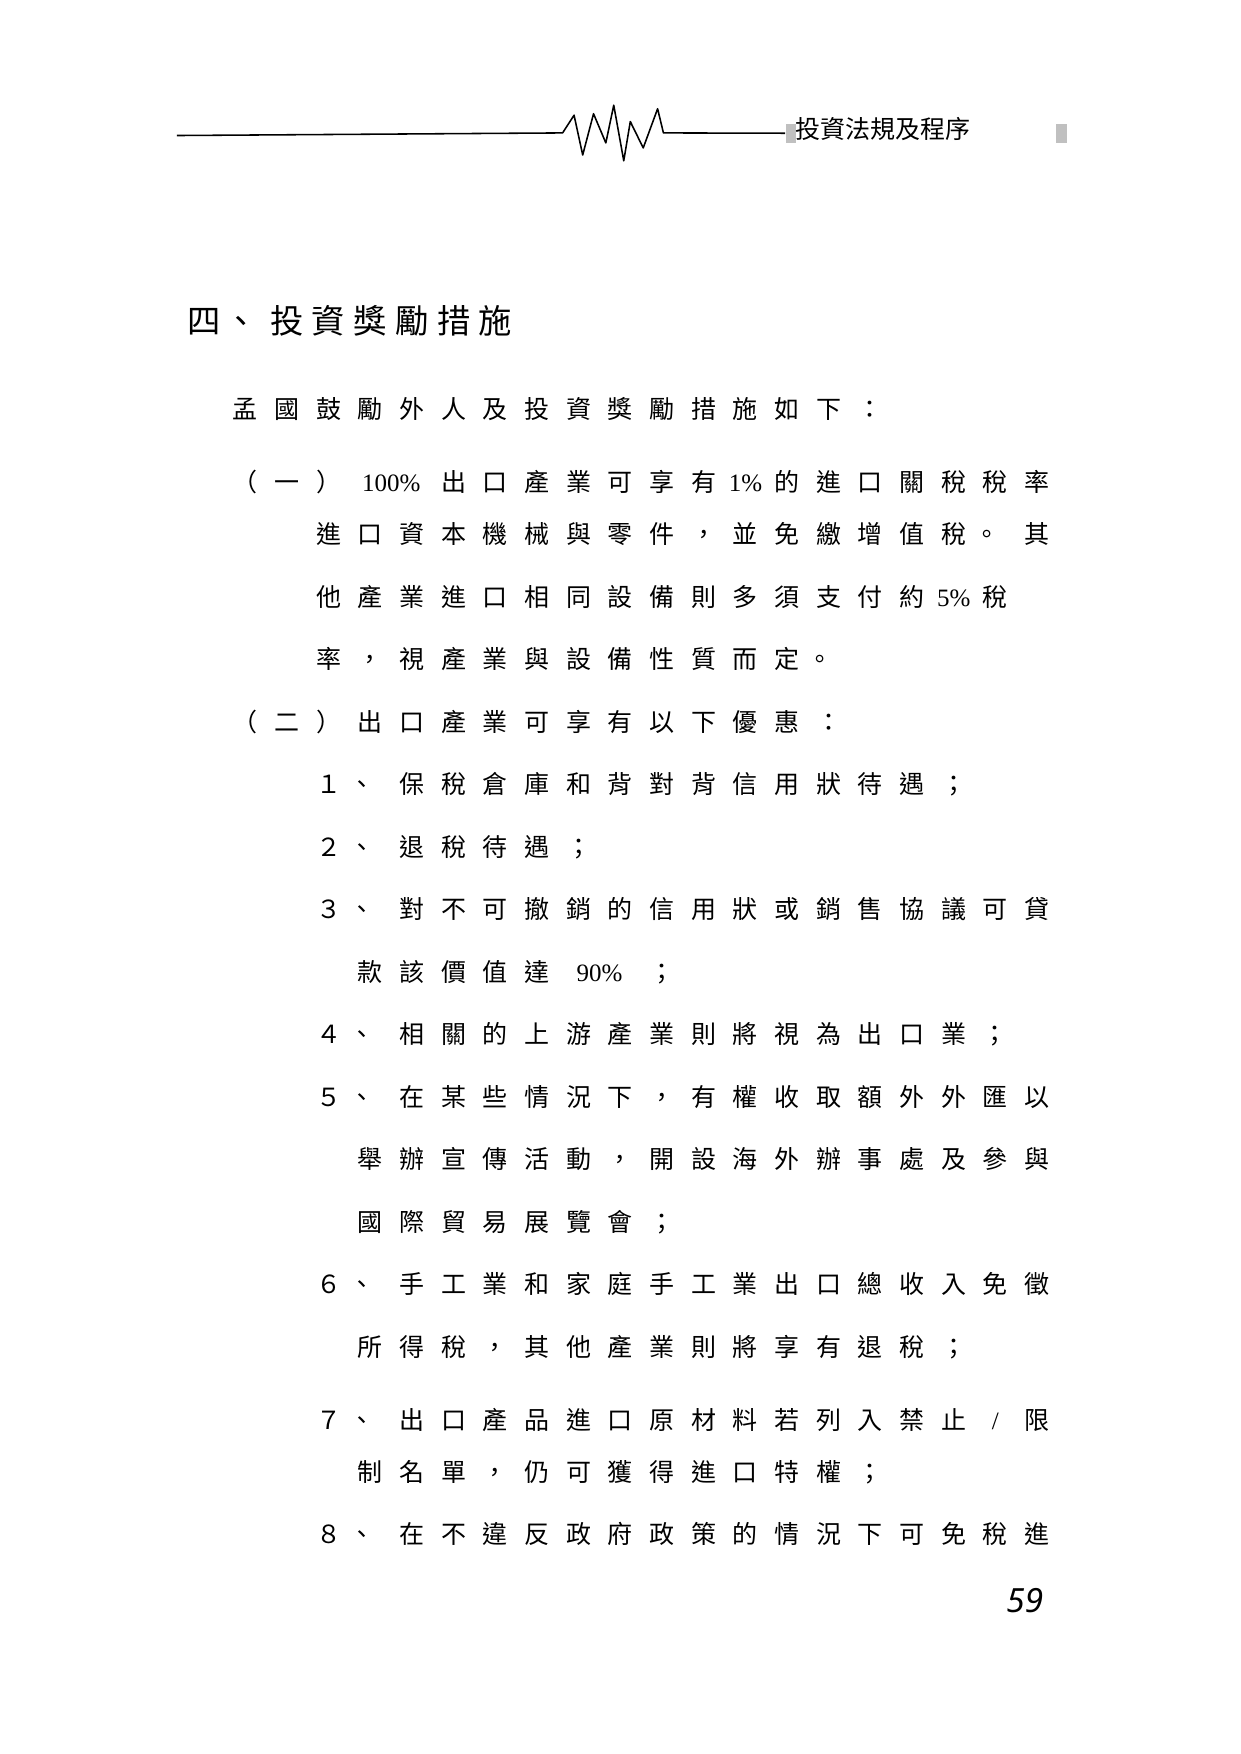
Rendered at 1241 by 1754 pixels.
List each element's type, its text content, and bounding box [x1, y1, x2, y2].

text （一）100%出口產業可享有1%的進口關稅稅率進口資本機械與零件，並免繳增值稅。其他產業進口相同設備則多須支付約5%稅率，視產業與設備性質而定。 [207, 429, 1058, 679]
text ７、出口產品進口原材料若列入禁止/限制名單，仍可獲得進口特權； [281, 1366, 1058, 1491]
text １、保稅倉庫和背對背信用狀待遇； [281, 741, 1058, 804]
text 四、投資獎勵措施 [183, 277, 1058, 339]
text ６、手工業和家庭手工業出口總收入免徵所得稅，其他產業則將享有退稅； [281, 1241, 1058, 1366]
text 孟國鼓勵外人及投資獎勵措施如下： [207, 366, 1058, 429]
text ４、相關的上游產業則將視為出口業； [281, 991, 1058, 1054]
text ５、在某些情況下，有權收取額外外匯以舉辦宣傳活動，開設海外辦事處及參與國際貿易展覽會； [281, 1054, 1058, 1241]
text ２、退稅待遇； [281, 804, 1058, 866]
text ８、在不違反政府政策的情況下可免稅進 [281, 1491, 1058, 1554]
text ３、對不可撤銷的信用狀或銷售協議可貸款該價值達90%； [281, 866, 1058, 991]
text （二）出口產業可享有以下優惠： [207, 679, 1058, 741]
